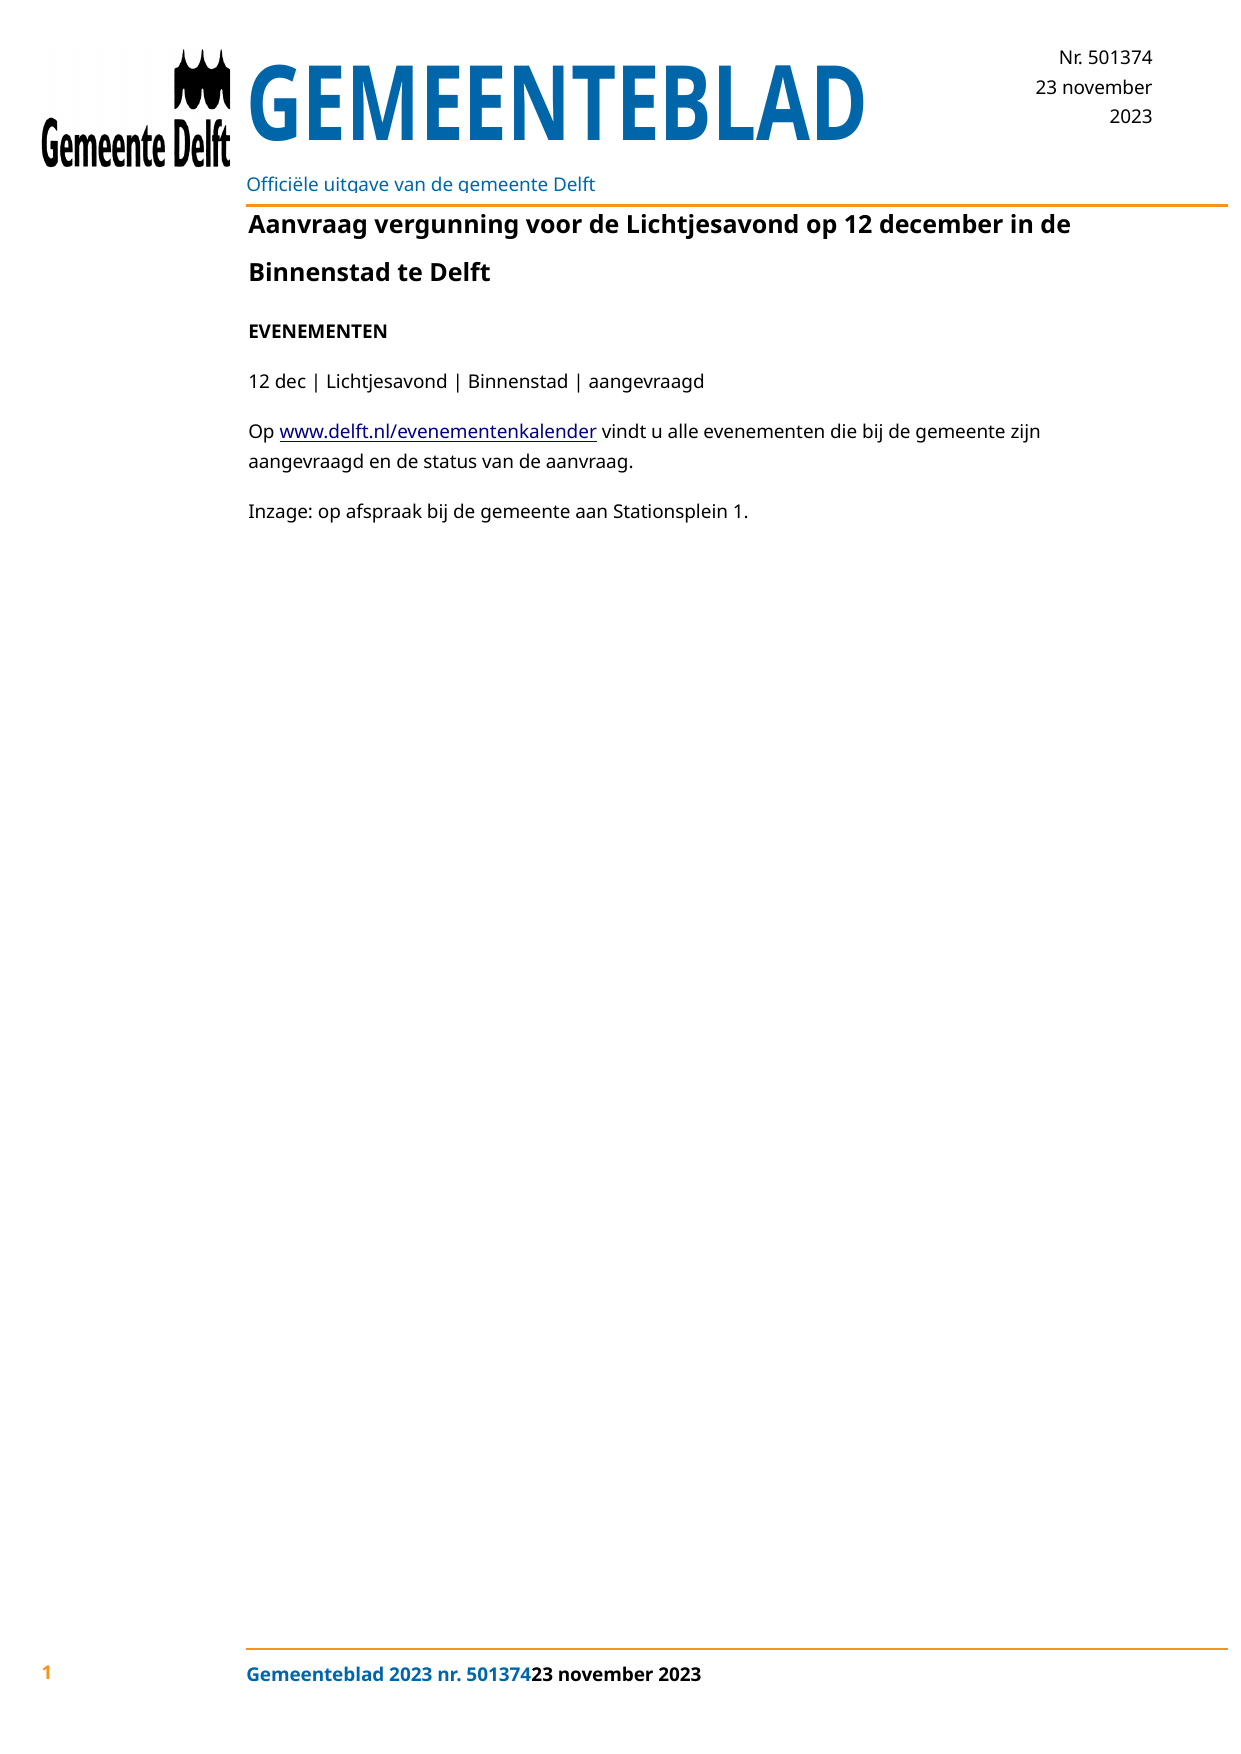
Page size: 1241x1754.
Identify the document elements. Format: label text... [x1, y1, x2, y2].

text Aanvraag vergunning voor de Lichtjesavond op 12 december in de Binnenstad te Delft [248, 207, 1152, 288]
picture [41, 47, 231, 172]
text Op www.delft.nl/evenementenkalender vindt u alle evenementen die bij de gemeente zijn aangevraagd en de status van de aanvraag. [248, 419, 1152, 474]
text 12 dec | Lichtjesavond | Binnenstad | aangevraagd [248, 368, 1152, 394]
text EVENEMENTEN [248, 318, 1152, 344]
text Inzage: op afspraak bij de gemeente aan Stationsplein 1. [248, 499, 1152, 524]
